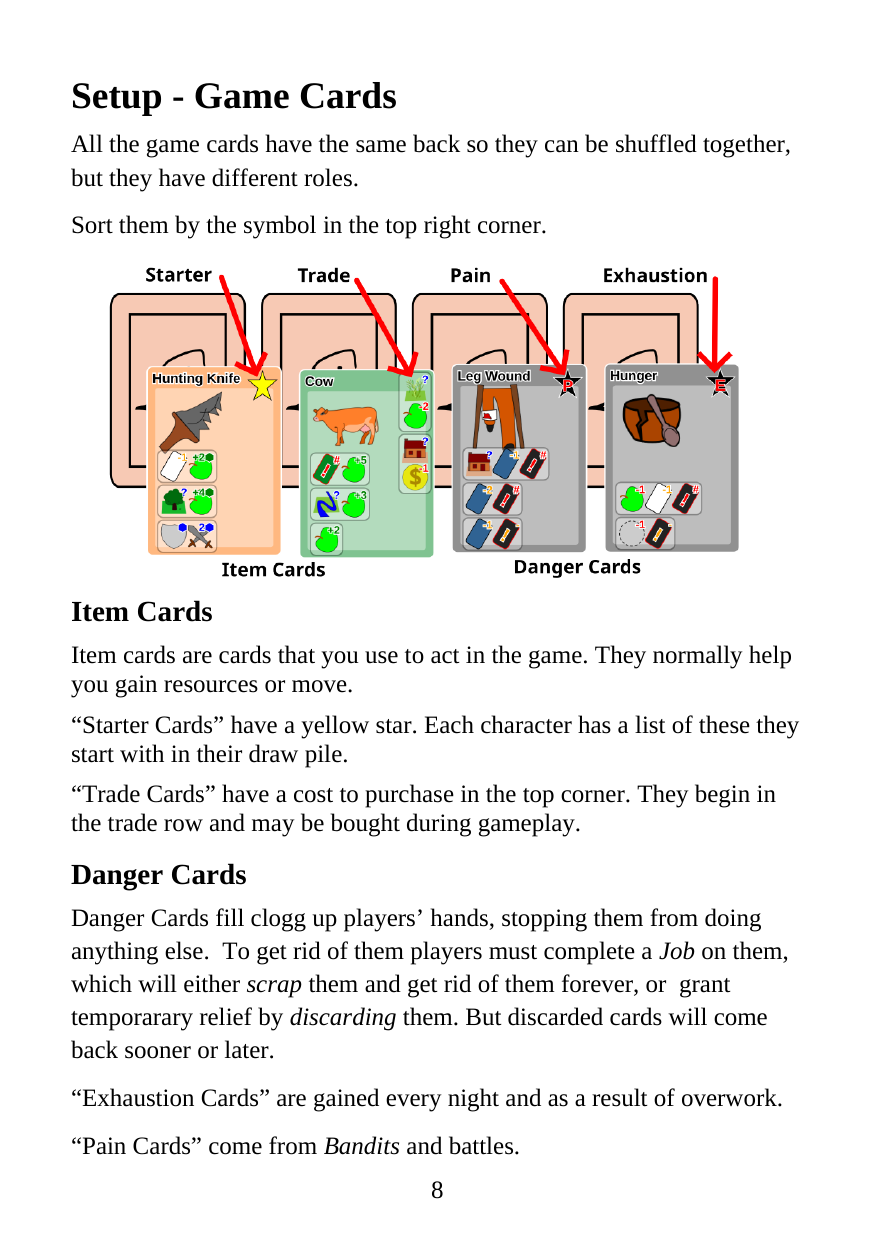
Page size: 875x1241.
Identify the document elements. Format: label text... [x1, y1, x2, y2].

subtitle Danger Cards [71, 857, 803, 891]
text “Exhaustion Cards” are gained every night and as a result of overwork. [71, 1083, 803, 1112]
text Item cards are cards that you use to act in the game. They normally help you gain resources or move. [71, 641, 803, 698]
text “Pain Cards” come from Bandits and battles. [71, 1131, 803, 1159]
text Danger Cards fill clogg up players’ hands, stopping them from doing anything else. To get rid of them players must complete a Job on them, which will either scrap them and get rid of them forever, or grant temporarary relief by discarding them. But discarded cards will come back sooner or later. [71, 903, 803, 1064]
subtitle Setup - Game Cards [71, 74, 803, 117]
text Sort them by the symbol in the top right corner. [71, 210, 803, 239]
subtitle Item Cards [71, 595, 803, 628]
text “Trade Cards” have a cost to purchase in the top corner. They begin in the trade row and may be bought during gameplay. [71, 779, 803, 837]
text All the game cards have the same back so they can be shuffled together, but they have different roles. [71, 129, 803, 191]
text “Starter Cards” have a yellow star. Each character has a list of these they start with in their draw pile. [71, 710, 803, 767]
picture [89, 246, 775, 595]
